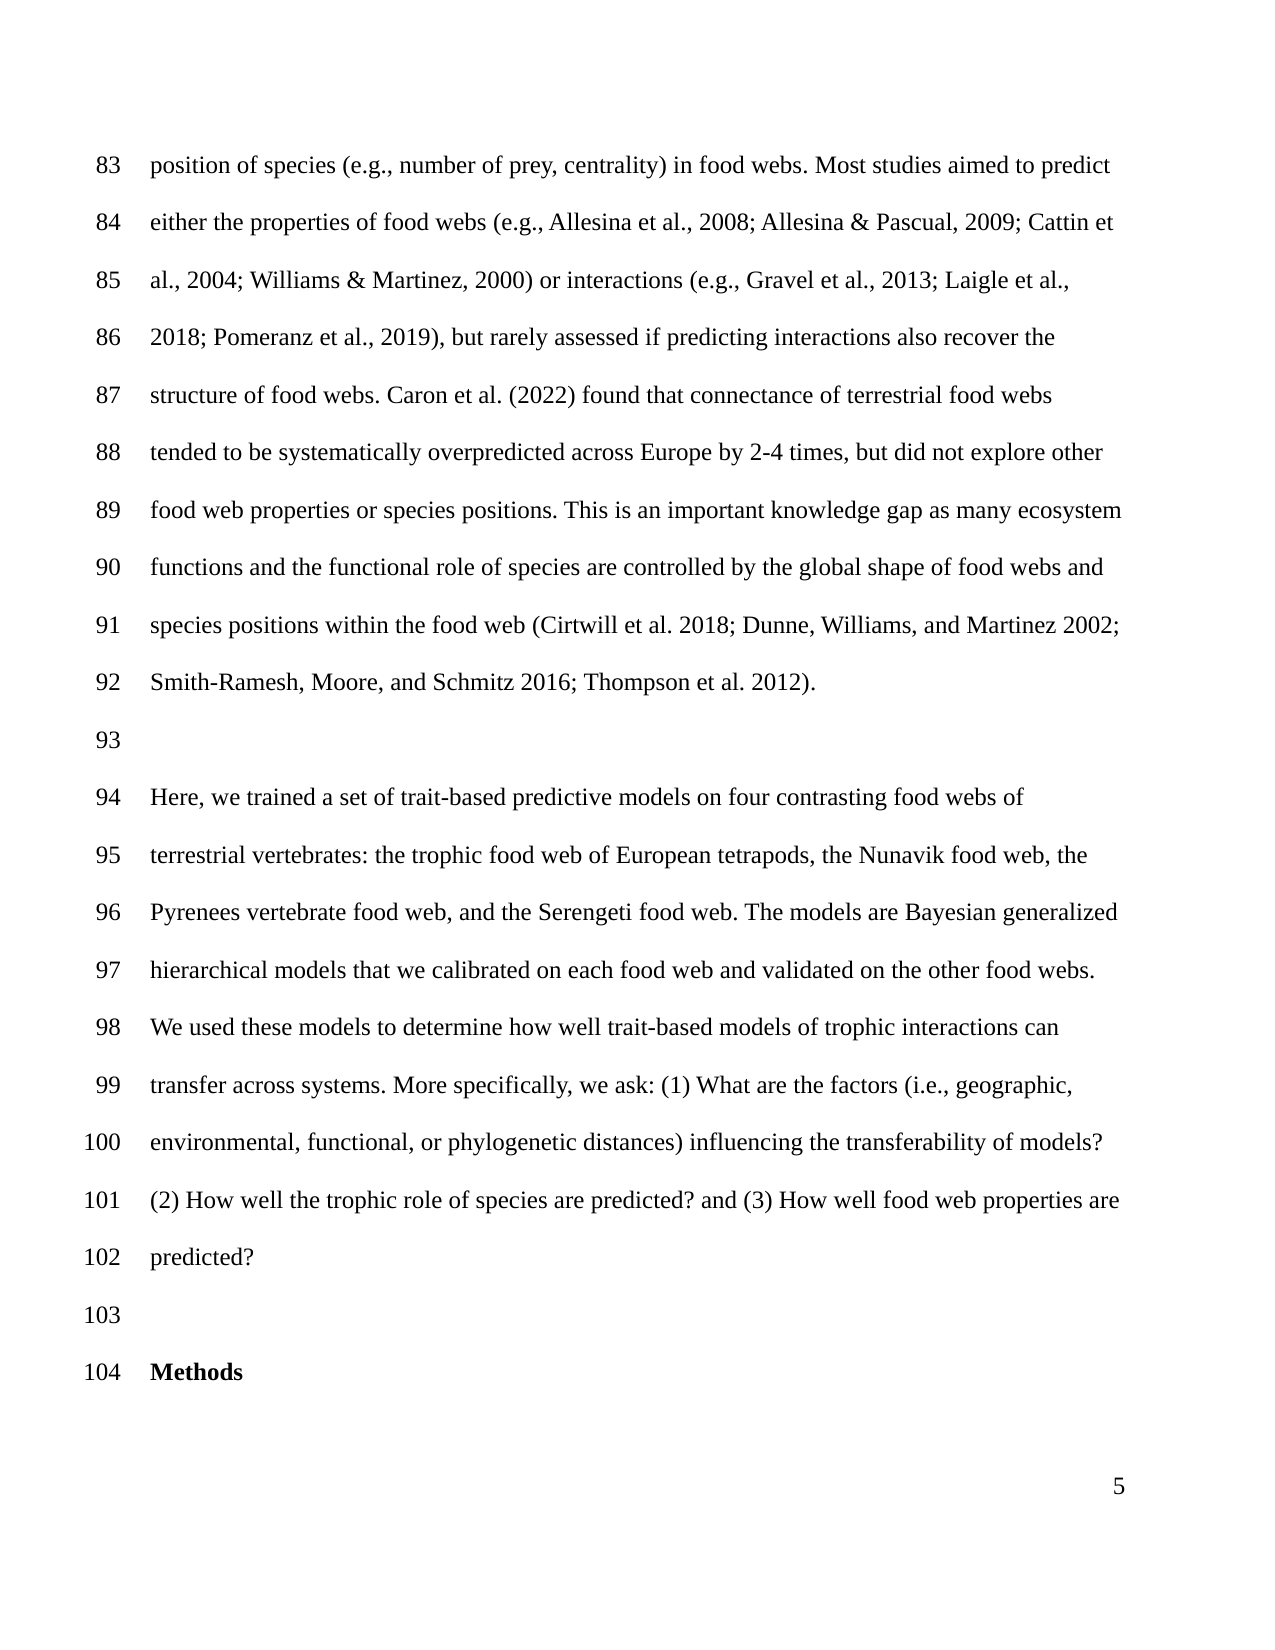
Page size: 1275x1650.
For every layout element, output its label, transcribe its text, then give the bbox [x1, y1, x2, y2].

text Methods [150, 1357, 1125, 1386]
text position of species (e.g., number of prey, centrality) in food webs. Most studies aimed to predict either the properties of food webs (e.g., Allesina et al., 2008; Allesina & Pascual, 2009; Cattin et al., 2004; Williams & Martinez, 2000) or interactions (e.g., Gravel et al., 2013; Laigle et al., 2018; Pomeranz et al., 2019), but rarely assessed if predicting interactions also recover the structure of food webs. Caron et al. (2022) found that connectance of terrestrial food webs tended to be systematically overpredicted across Europe by 2-4 times, but did not explore other food web properties or species positions. This is an important knowledge gap as many ecosystem functions and the functional role of species are controlled by the global shape of food webs and species positions within the food web (Cirtwill et al. 2018; Dunne, Williams, and Martinez 2002; Smith-Ramesh, Moore, and Schmitz 2016; Thompson et al. 2012). [150, 150, 1125, 696]
text Here, we trained a set of trait-based predictive models on four contrasting food webs of terrestrial vertebrates: the trophic food web of European tetrapods, the Nunavik food web, the Pyrenees vertebrate food web, and the Serengeti food web. The models are Bayesian generalized hierarchical models that we calibrated on each food web and validated on the other food webs. We used these models to determine how well trait-based models of trophic interactions can transfer across systems. More specifically, we ask: (1) What are the factors (i.e., geographic, environmental, functional, or phylogenetic distances) influencing the transferability of models? (2) How well the trophic role of species are predicted? and (3) How well food web properties are predicted? [150, 782, 1125, 1271]
